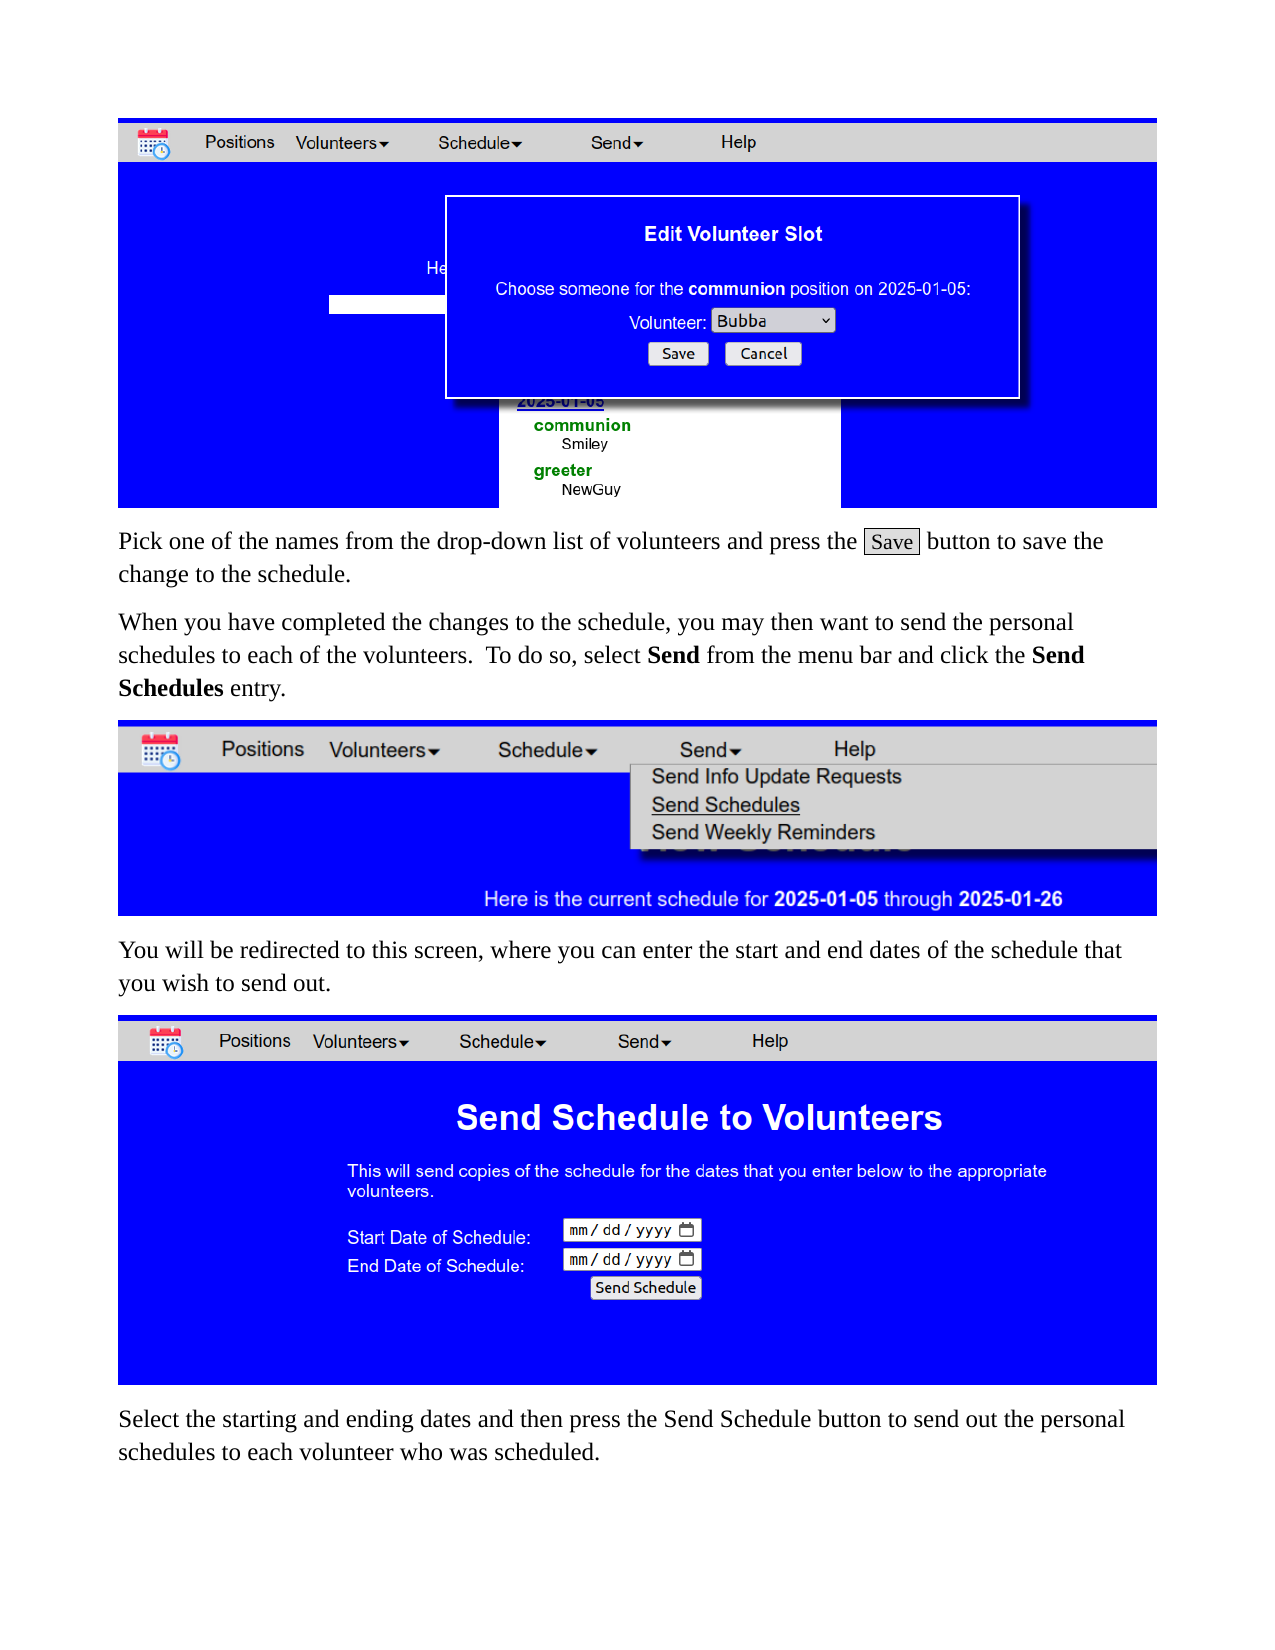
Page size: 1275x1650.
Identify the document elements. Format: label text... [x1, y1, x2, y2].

text Select the starting and ending dates and then press the Send Schedule button to send out the personal schedules to each volunteer who was scheduled. [118, 1404, 1157, 1465]
text When you have completed the changes to the schedule, you may then want to send the personal schedules to each of the volunteers. To do so, select Send from the menu bar and click the Send Schedules entry. [118, 607, 1157, 702]
picture [118, 720, 1157, 916]
text You will be redirected to this screen, where you can enter the start and end dates of the schedule that you wish to send out. [118, 935, 1157, 997]
picture [118, 1015, 1157, 1385]
text Pick one of the names from the drop-down list of volunteers and press the Save button to save the change to the schedule. [118, 526, 1157, 588]
picture [118, 118, 1157, 508]
